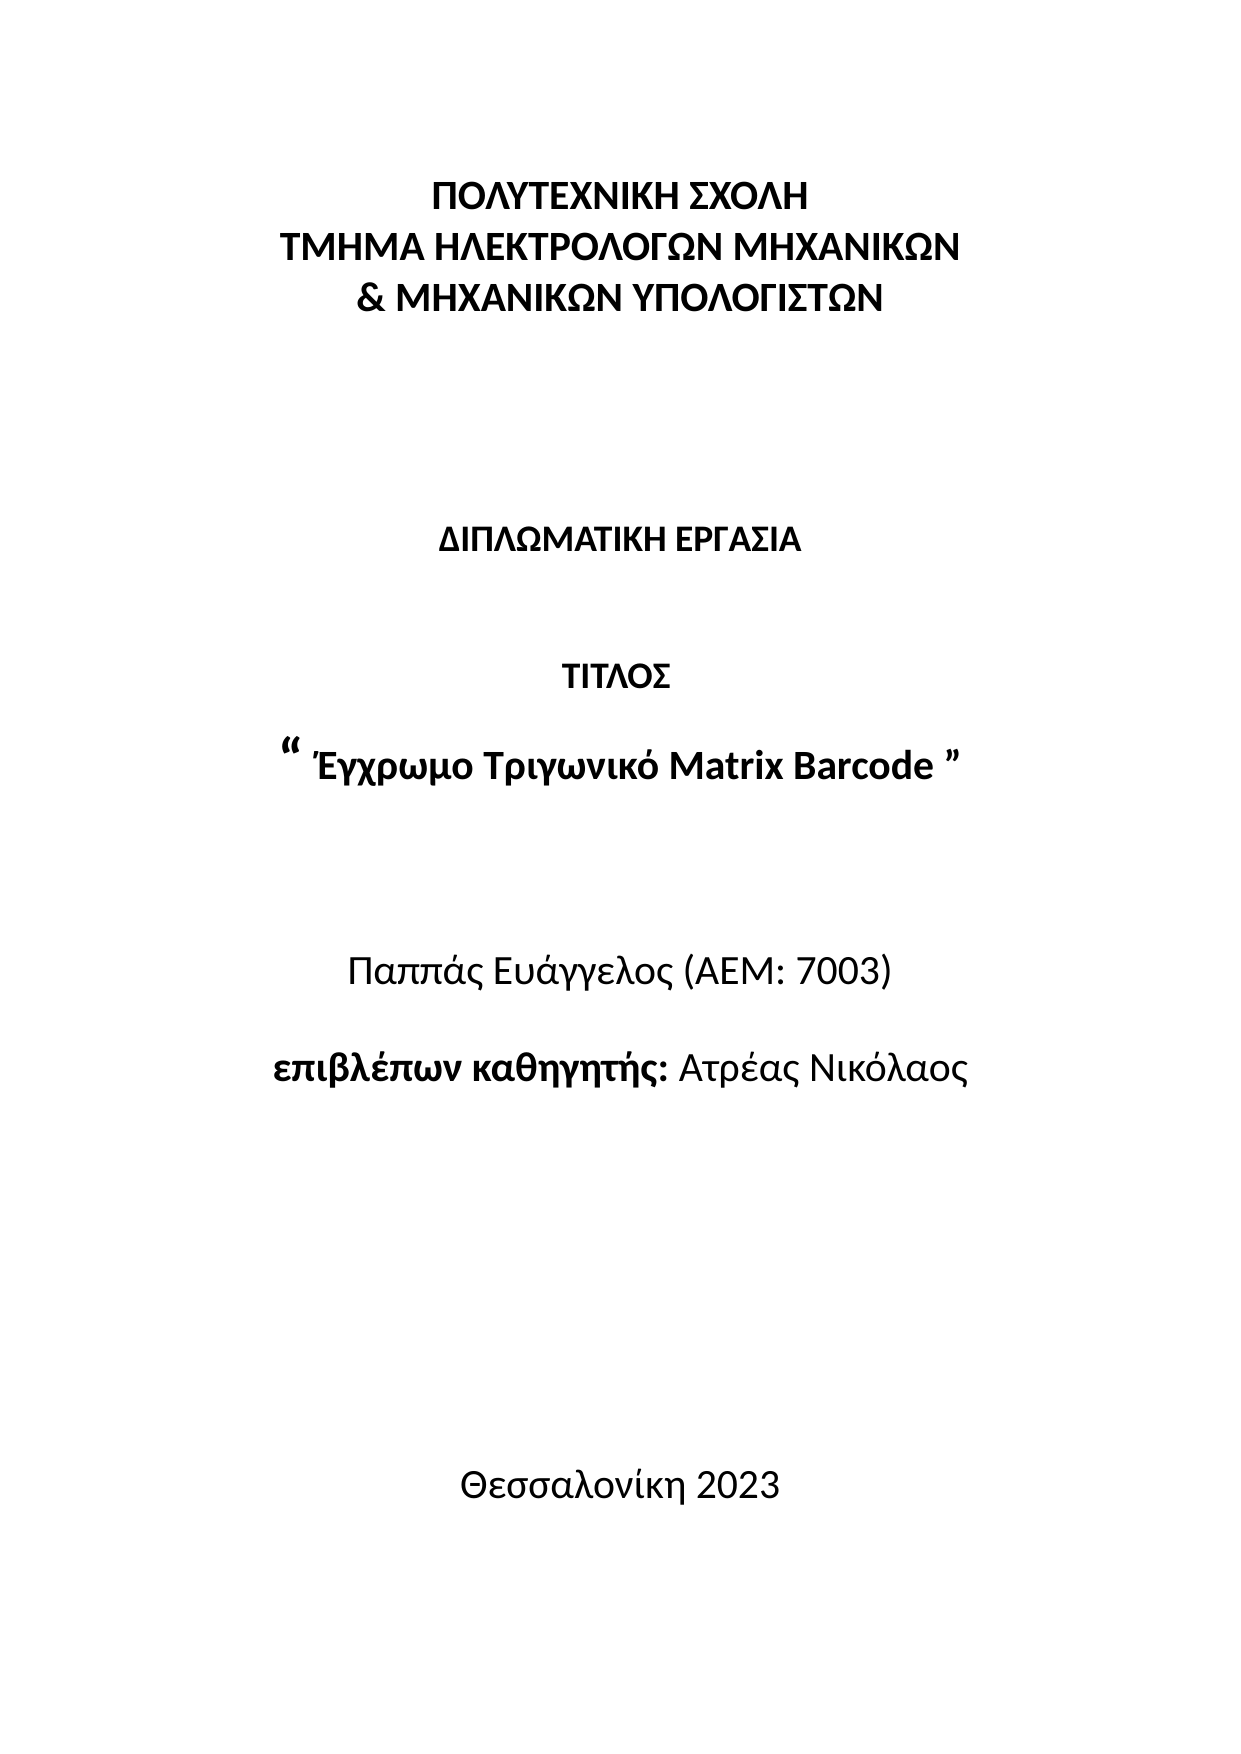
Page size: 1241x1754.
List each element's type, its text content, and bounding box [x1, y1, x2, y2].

text ΔΙΠΛΩΜΑΤΙΚΗ ΕΡΓΑΣΙΑ [118, 515, 1122, 561]
text ΠΟΛΥΤΕΧΝΙΚΗ ΣΧΟΛΗ [118, 169, 1122, 220]
text επιβλέπων καθηγητής: Ατρέας Νικόλαος [118, 1041, 1122, 1092]
title “ Έγχρωμο Τριγωνικό Matrix Barcode ” [118, 723, 1122, 794]
text Θεσσαλονίκη 2023 [118, 1458, 1122, 1509]
text Παππάς Ευάγγελος (ΑΕΜ: 7003) [118, 944, 1122, 995]
text ΤΙΤΛΟΣ [118, 652, 1122, 698]
text ΤΜΗΜΑ ΗΛΕΚΤΡΟΛΟΓΩΝ ΜΗΧΑΝΙΚΩΝ [118, 220, 1122, 271]
text & ΜΗΧΑΝΙΚΩΝ ΥΠΟΛΟΓΙΣΤΩΝ [118, 271, 1122, 321]
